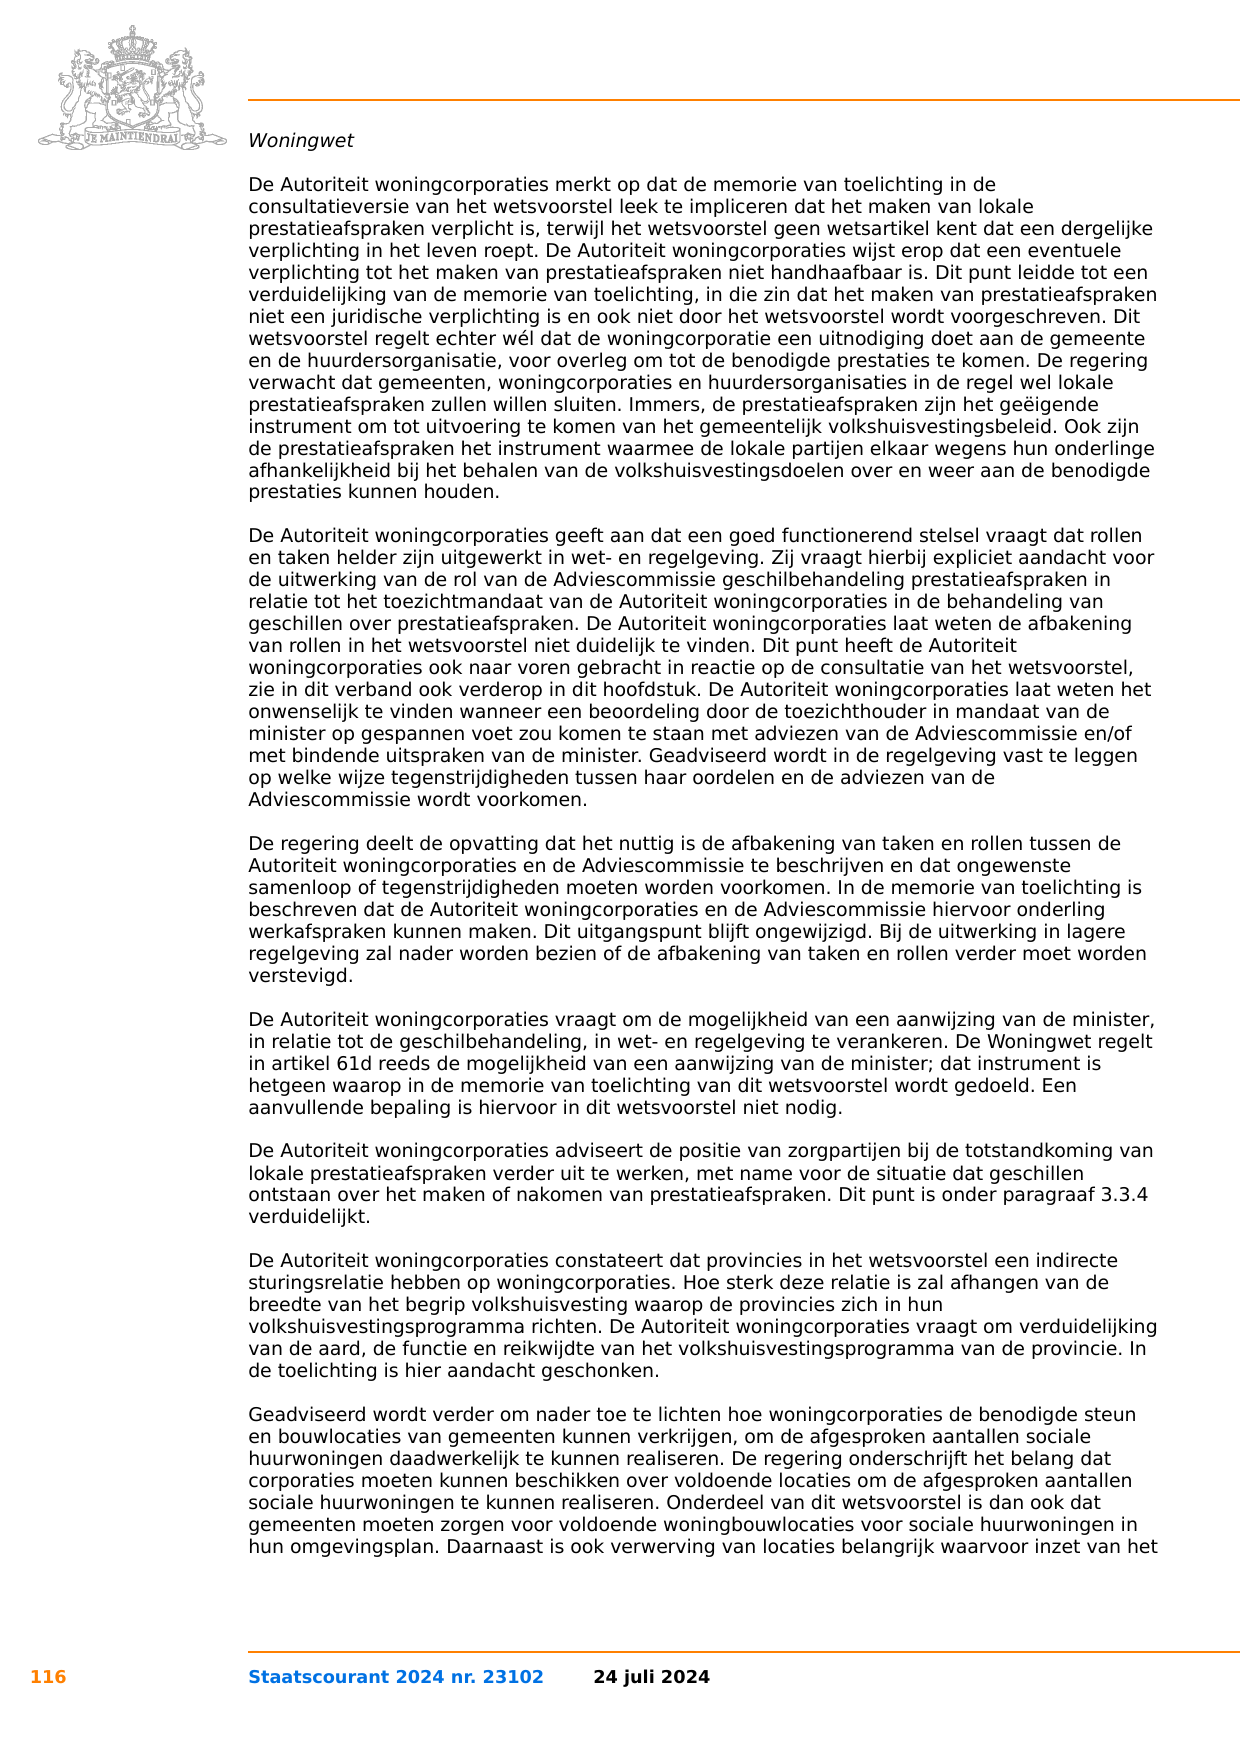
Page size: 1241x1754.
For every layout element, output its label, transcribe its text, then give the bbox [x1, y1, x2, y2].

subtitle Woningwet [248, 130, 1163, 152]
text De Autoriteit woningcorporaties merkt op dat de memorie van toelichting in de consultatieversie van het wetsvoorstel leek te impliceren dat het maken van lokale prestatieafspraken verplicht is, terwijl het wetsvoorstel geen wetsartikel kent dat een dergelijke verplichting in het leven roept. De Autoriteit woningcorporaties wijst erop dat een eventuele verplichting tot het maken van prestatieafspraken niet handhaafbaar is. Dit punt leidde tot een verduidelijking van de memorie van toelichting, in die zin dat het maken van prestatieafspraken niet een juridische verplichting is en ook niet door het wetsvoorstel wordt voorgeschreven. Dit wetsvoorstel regelt echter wél dat de woningcorporatie een uitnodiging doet aan de gemeente en de huurdersorganisatie, voor overleg om tot de benodigde prestaties te komen. De regering verwacht dat gemeenten, woningcorporaties en huurdersorganisaties in de regel wel lokale prestatieafspraken zullen willen sluiten. Immers, de prestatieafspraken zijn het geëigende instrument om tot uitvoering te komen van het gemeentelijk volkshuisvestingsbeleid. Ook zijn de prestatieafspraken het instrument waarmee de lokale partijen elkaar wegens hun onderlinge afhankelijkheid bij het behalen van de volkshuisvestingsdoelen over en weer aan de benodigde prestaties kunnen houden. [248, 174, 1163, 503]
picture [38, 25, 227, 150]
text Geadviseerd wordt verder om nader toe te lichten hoe woningcorporaties de benodigde steun en bouwlocaties van gemeenten kunnen verkrijgen, om de afgesproken aantallen sociale huurwoningen daadwerkelijk te kunnen realiseren. De regering onderschrijft het belang dat corporaties moeten kunnen beschikken over voldoende locaties om de afgesproken aantallen sociale huurwoningen te kunnen realiseren. Onderdeel van dit wetsvoorstel is dan ook dat gemeenten moeten zorgen voor voldoende woningbouwlocaties voor sociale huurwoningen in hun omgevingsplan. Daarnaast is ook verwerving van locaties belangrijk waarvoor inzet van het [248, 1404, 1163, 1558]
text De Autoriteit woningcorporaties adviseert de positie van zorgpartijen bij de totstandkoming van lokale prestatieafspraken verder uit te werken, met name voor de situatie dat geschillen ontstaan over het maken of nakomen van prestatieafspraken. Dit punt is onder paragraaf 3.3.4 verduidelijkt. [248, 1140, 1163, 1228]
text De Autoriteit woningcorporaties vraagt om de mogelijkheid van een aanwijzing van de minister, in relatie tot de geschilbehandeling, in wet- en regelgeving te verankeren. De Woningwet regelt in artikel 61d reeds de mogelijkheid van een aanwijzing van de minister; dat instrument is hetgeen waarop in de memorie van toelichting van dit wetsvoorstel wordt gedoeld. Een aanvullende bepaling is hiervoor in dit wetsvoorstel niet nodig. [248, 1009, 1163, 1118]
text De Autoriteit woningcorporaties constateert dat provincies in het wetsvoorstel een indirecte sturingsrelatie hebben op woningcorporaties. Hoe sterk deze relatie is zal afhangen van de breedte van het begrip volkshuisvesting waarop de provincies zich in hun volkshuisvestingsprogramma richten. De Autoriteit woningcorporaties vraagt om verduidelijking van de aard, de functie en reikwijdte van het volkshuisvestingsprogramma van de provincie. In de toelichting is hier aandacht geschonken. [248, 1250, 1163, 1382]
text De Autoriteit woningcorporaties geeft aan dat een goed functionerend stelsel vraagt dat rollen en taken helder zijn uitgewerkt in wet- en regelgeving. Zij vraagt hierbij expliciet aandacht voor de uitwerking van de rol van de Adviescommissie geschilbehandeling prestatieafspraken in relatie tot het toezichtmandaat van de Autoriteit woningcorporaties in de behandeling van geschillen over prestatieafspraken. De Autoriteit woningcorporaties laat weten de afbakening van rollen in het wetsvoorstel niet duidelijk te vinden. Dit punt heeft de Autoriteit woningcorporaties ook naar voren gebracht in reactie op de consultatie van het wetsvoorstel, zie in dit verband ook verderop in dit hoofdstuk. De Autoriteit woningcorporaties laat weten het onwenselijk te vinden wanneer een beoordeling door de toezichthouder in mandaat van de minister op gespannen voet zou komen te staan met adviezen van de Adviescommissie en/of met bindende uitspraken van de minister. Geadviseerd wordt in de regelgeving vast te leggen op welke wijze tegenstrijdigheden tussen haar oordelen en de adviezen van de Adviescommissie wordt voorkomen. [248, 525, 1163, 811]
text De regering deelt de opvatting dat het nuttig is de afbakening van taken en rollen tussen de Autoriteit woningcorporaties en de Adviescommissie te beschrijven en dat ongewenste samenloop of tegenstrijdigheden moeten worden voorkomen. In de memorie van toelichting is beschreven dat de Autoriteit woningcorporaties en de Adviescommissie hiervoor onderling werkafspraken kunnen maken. Dit uitgangspunt blijft ongewijzigd. Bij de uitwerking in lagere regelgeving zal nader worden bezien of de afbakening van taken en rollen verder moet worden verstevigd. [248, 833, 1163, 987]
